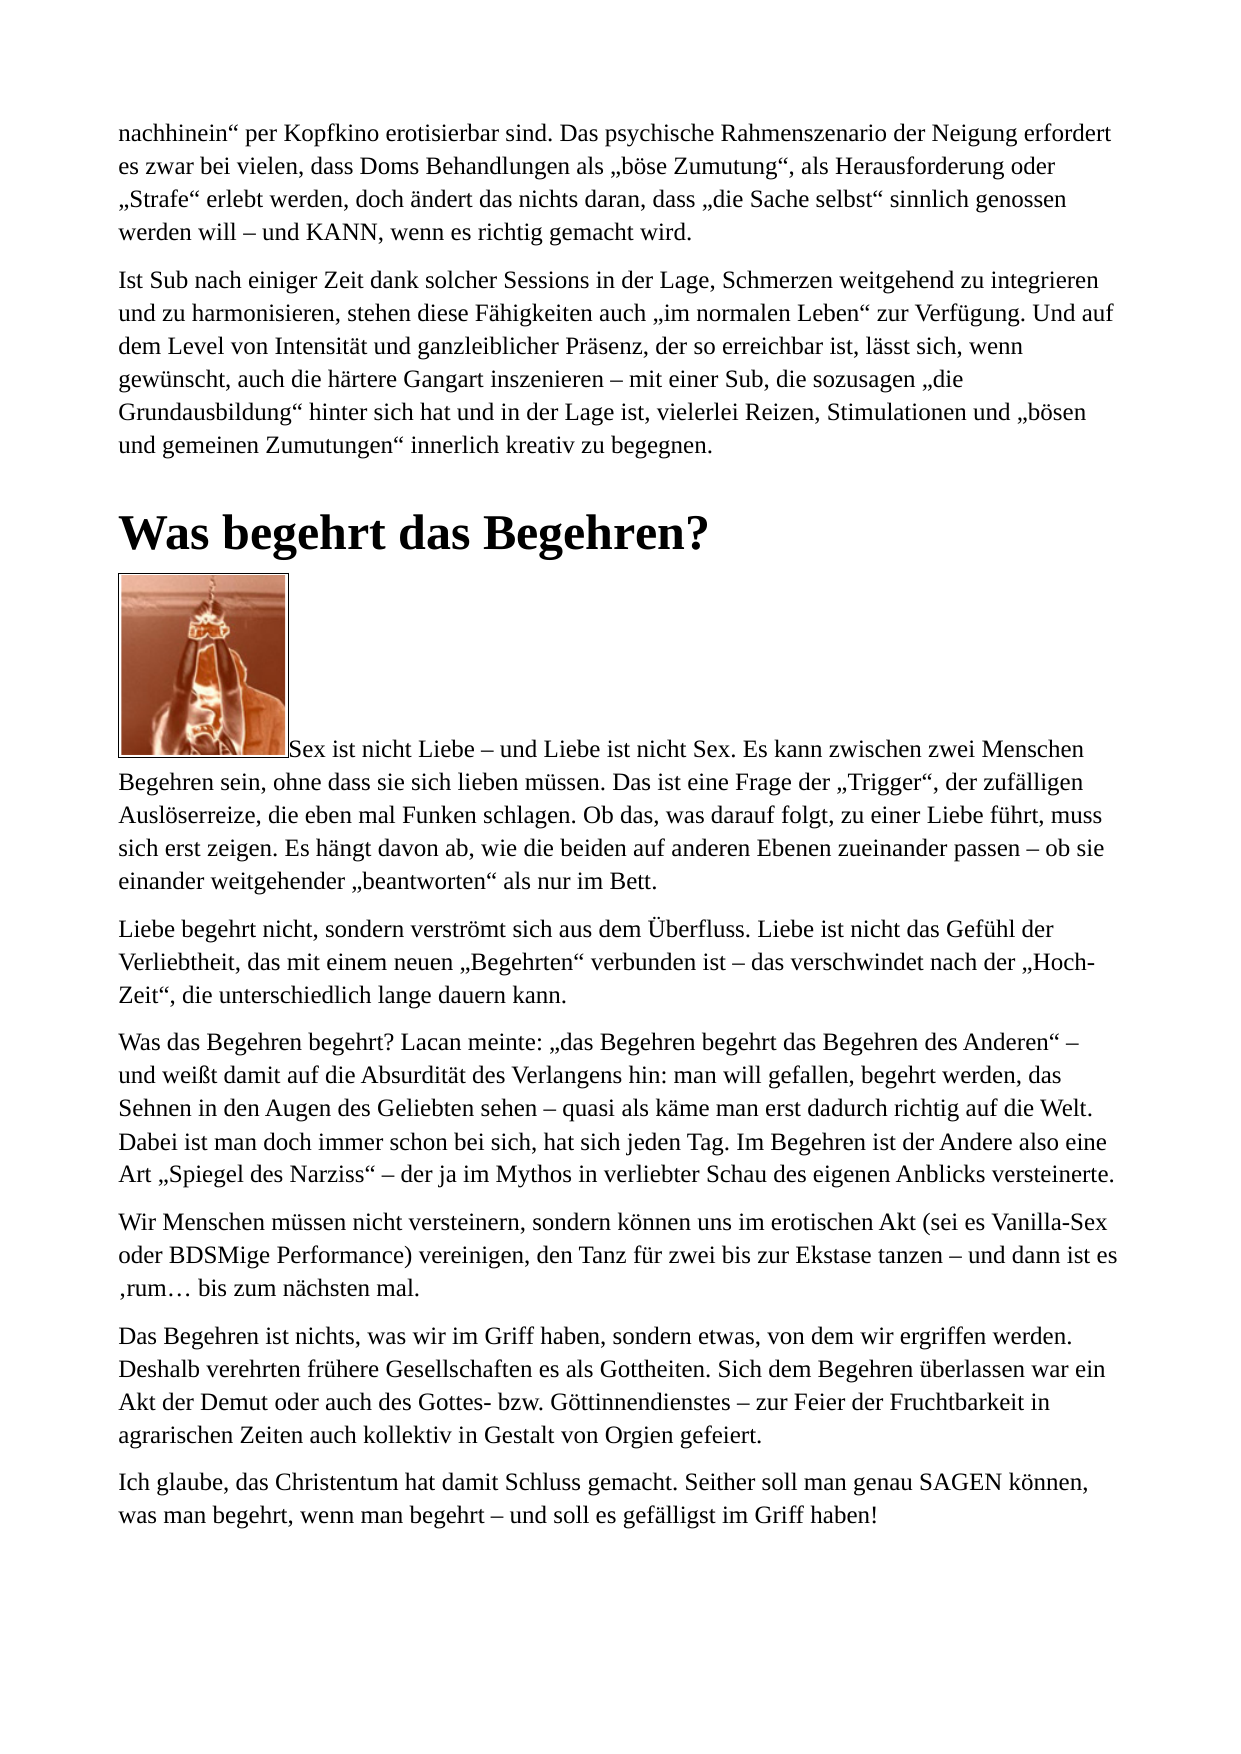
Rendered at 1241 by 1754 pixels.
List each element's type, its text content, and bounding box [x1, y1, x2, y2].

text Was das Begehren begehrt? Lacan meinte: „das Begehren begehrt das Begehren des Anderen“ – und weißt damit auf die Absurdität des Verlangens hin: man will gefallen, begehrt werden, das Sehnen in den Augen des Geliebten sehen – quasi als käme man erst dadurch richtig auf die Welt. Dabei ist man doch immer schon bei sich, hat sich jeden Tag. Im Begehren ist der Andere also eine Art „Spiegel des Narziss“ – der ja im Mythos in verliebter Schau des eigenen Anblicks versteinerte. [118, 1027, 1122, 1188]
text Das Begehren ist nichts, was wir im Griff haben, sondern etwas, von dem wir ergriffen werden. Deshalb verehrten frühere Gesellschaften es als Gottheiten. Sich dem Begehren überlassen war ein Akt der Demut oder auch des Gottes- bzw. Göttinnendienstes – zur Feier der Fruchtbarkeit in agrarischen Zeiten auch kollektiv in Gestalt von Orgien gefeiert. [118, 1321, 1122, 1449]
text Ist Sub nach einiger Zeit dank solcher Sessions in der Lage, Schmerzen weitgehend zu integrieren und zu harmonisieren, stehen diese Fähigkeiten auch „im normalen Leben“ zur Verfügung. Und auf dem Level von Intensität und ganzleiblicher Präsenz, der so erreichbar ist, lässt sich, wenn gewünscht, auch die härtere Gangart inszenieren – mit einer Sub, die sozusagen „die Grundausbildung“ hinter sich hat und in der Lage ist, vielerlei Reizen, Stimulationen und „bösen und gemeinen Zumutungen“ innerlich kreativ zu begegnen. [118, 265, 1122, 459]
picture [121, 575, 286, 755]
text Ich glaube, das Christentum hat damit Schluss gemacht. Seither soll man genau SAGEN können, was man begehrt, wenn man begehrt – und soll es gefälligst im Griff haben! [118, 1467, 1122, 1529]
text Sex ist nicht Liebe – und Liebe ist nicht Sex. Es kann zwischen zwei Menschen Begehren sein, ohne dass sie sich lieben müssen. Das ist eine Frage der „Trigger“, der zufälligen Auslöserreize, die eben mal Funken schlagen. Ob das, was darauf folgt, zu einer Liebe führt, muss sich erst zeigen. Es hängt davon ab, wie die beiden auf anderen Ebenen zueinander passen – ob sie einander weitgehender „beantworten“ als nur im Bett. [118, 755, 1122, 895]
text Liebe begehrt nicht, sondern verströmt sich aus dem Überfluss. Liebe ist nicht das Gefühl der Verliebtheit, das mit einem neuen „Begehrten“ verbunden ist – das verschwindet nach der „Hoch-Zeit“, die unterschiedlich lange dauern kann. [118, 914, 1122, 1009]
text nachhinein“ per Kopfkino erotisierbar sind. Das psychische Rahmenszenario der Neigung erfordert es zwar bei vielen, dass Doms Behandlungen als „böse Zumutung“, als Herausforderung oder „Strafe“ erlebt werden, doch ändert das nichts daran, dass „die Sache selbst“ sinnlich genossen werden will – und KANN, wenn es richtig gemacht wird. [118, 118, 1122, 246]
subtitle Was begehrt das Begehren? [118, 502, 1122, 560]
text Wir Menschen müssen nicht versteinern, sondern können uns im erotischen Akt (sei es Vanilla-Sex oder BDSMige Performance) vereinigen, den Tanz für zwei bis zur Ekstase tanzen – und dann ist es ‚rum… bis zum nächsten mal. [118, 1207, 1122, 1302]
